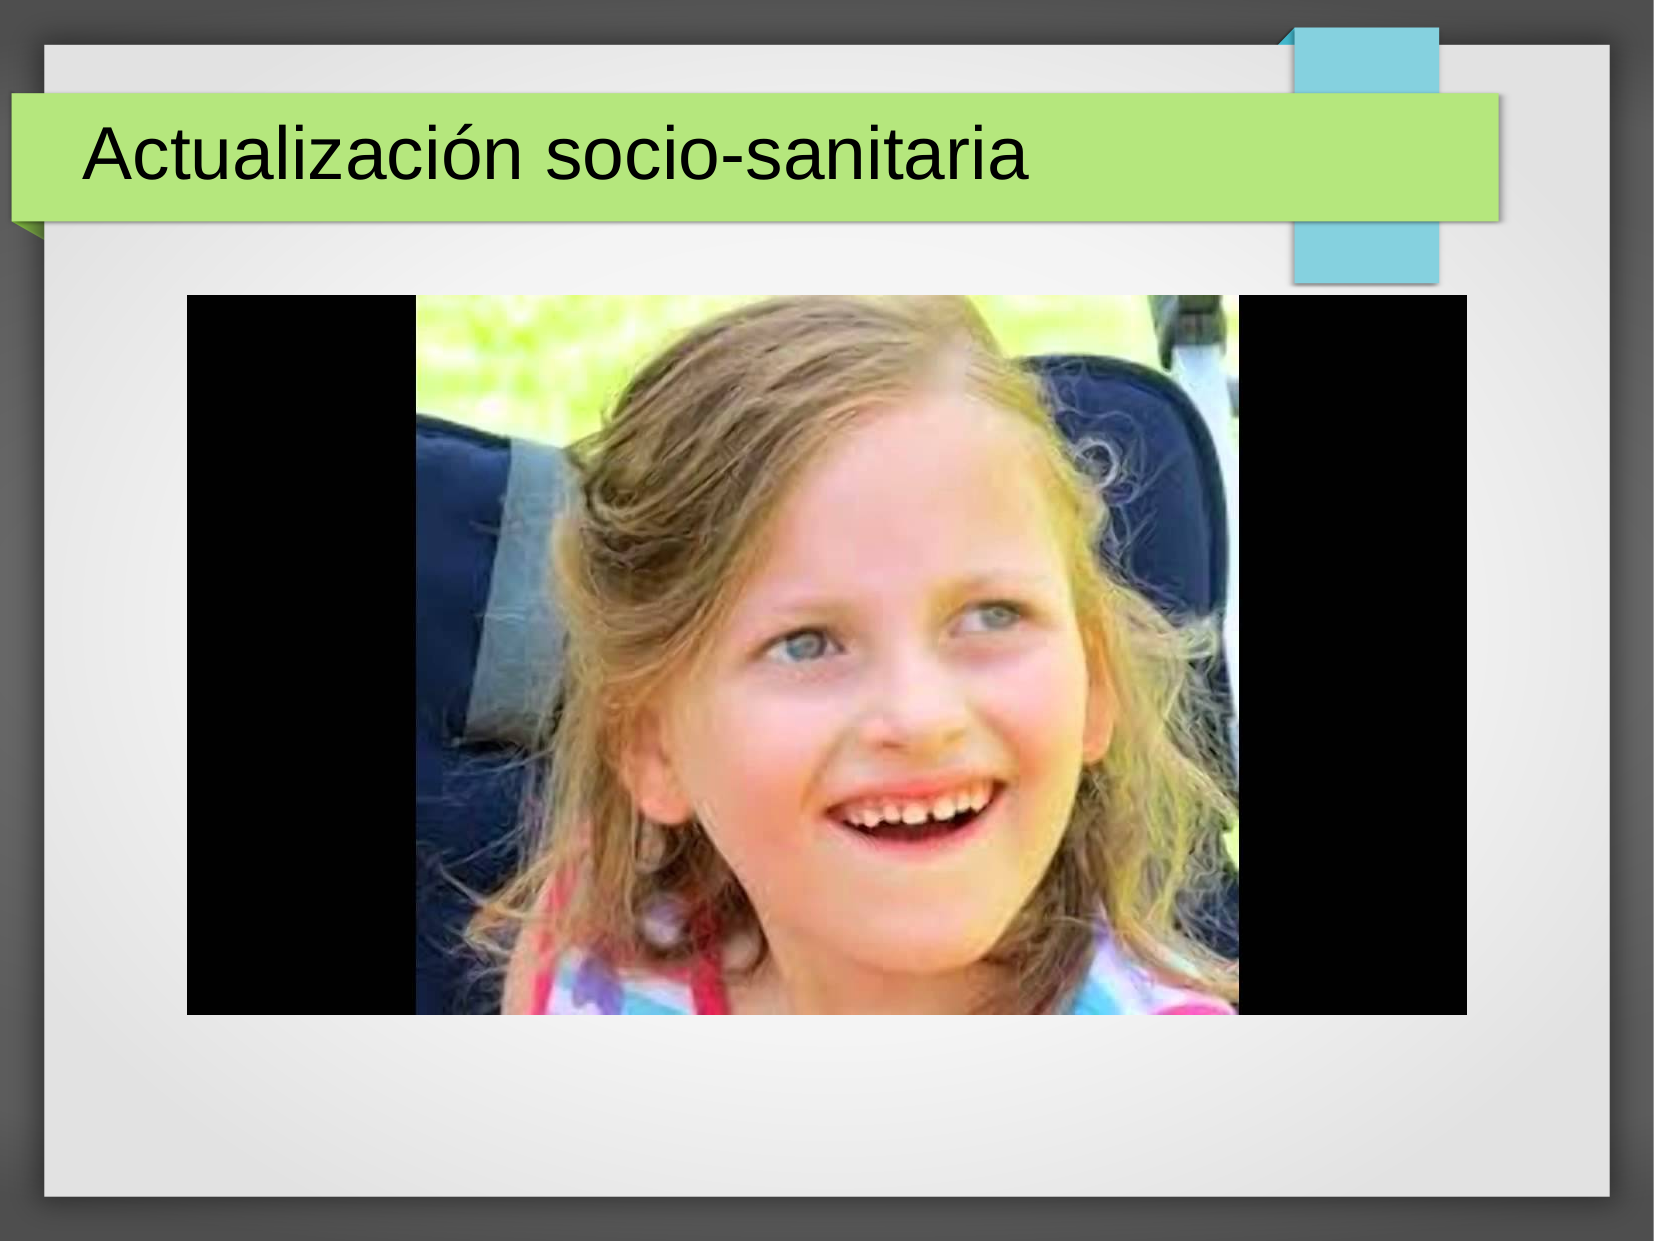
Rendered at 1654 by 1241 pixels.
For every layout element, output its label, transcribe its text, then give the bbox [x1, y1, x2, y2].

picture [0, 0, 1654, 1241]
title Actualización socio-sanitaria [82, 94, 1264, 213]
